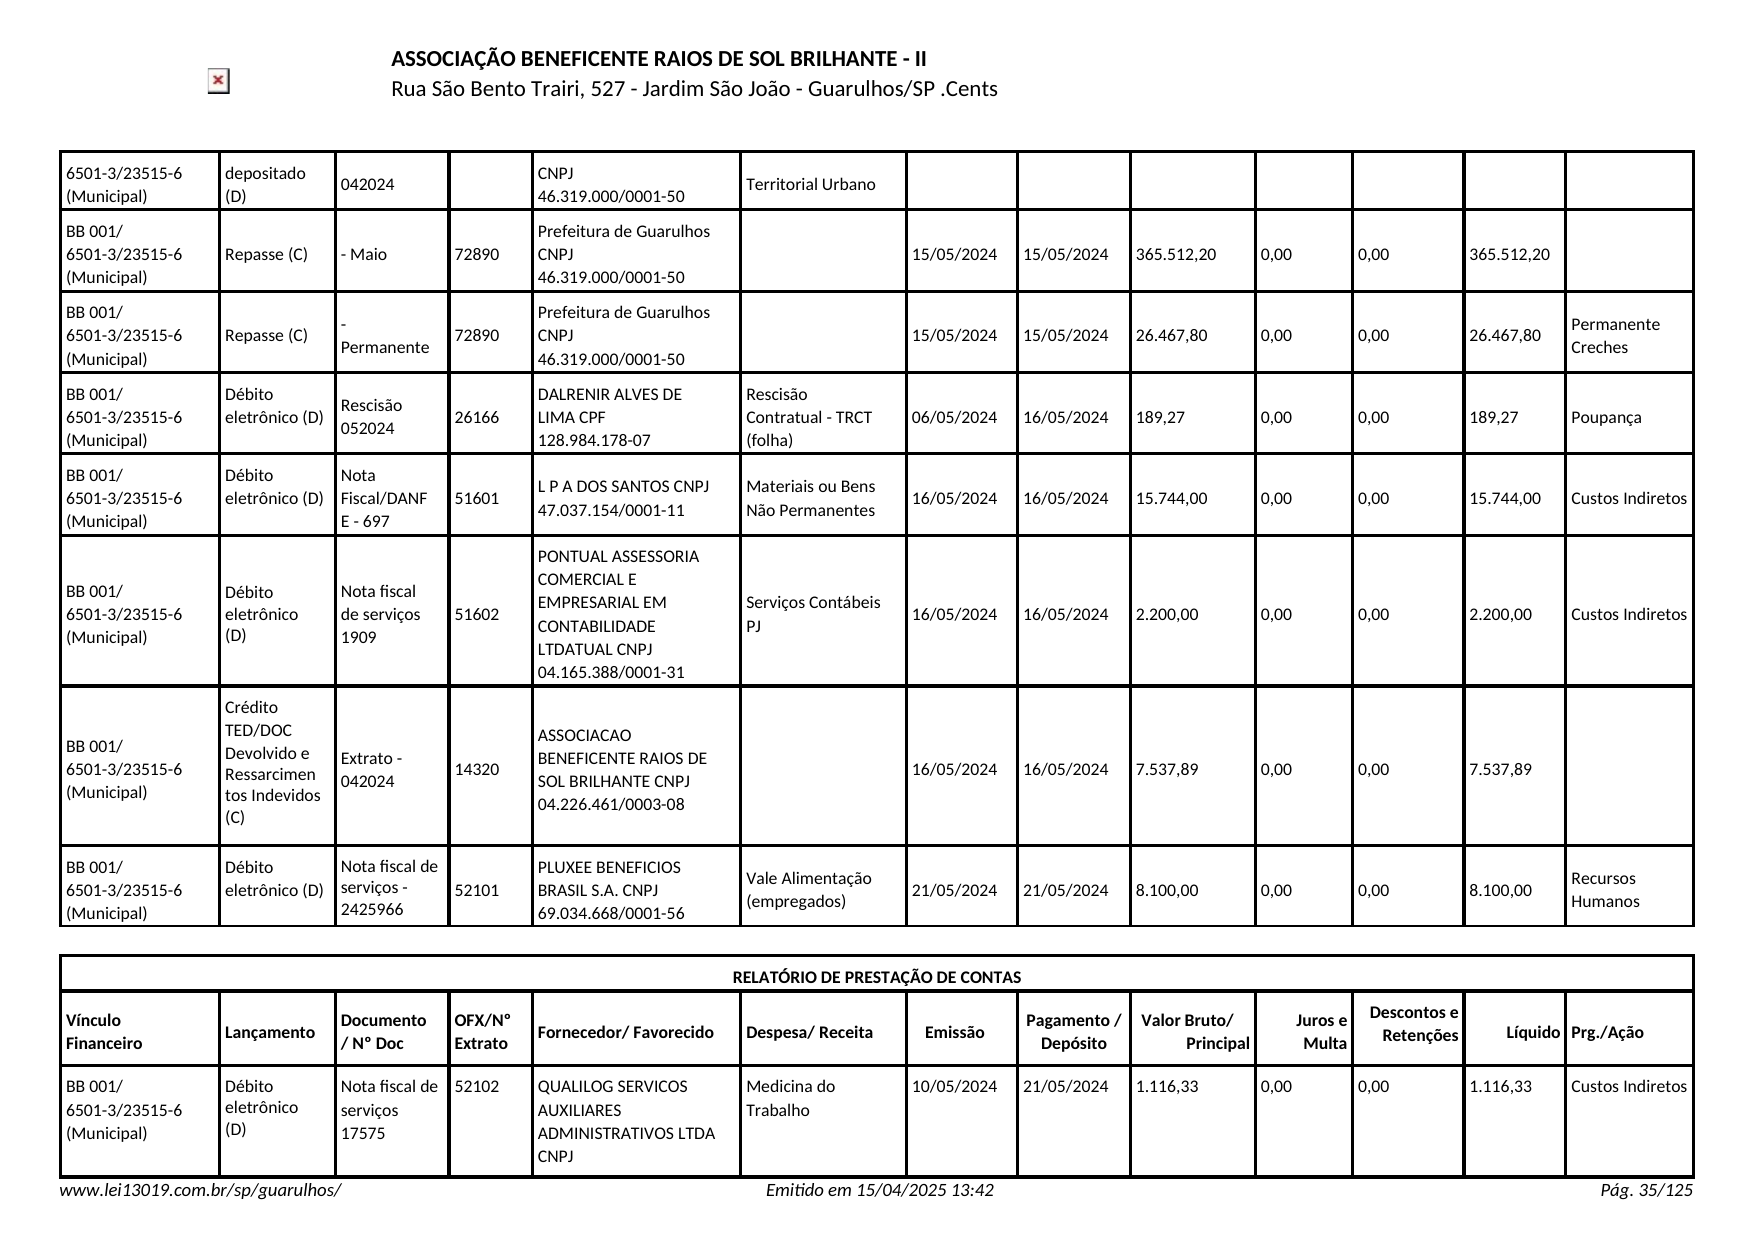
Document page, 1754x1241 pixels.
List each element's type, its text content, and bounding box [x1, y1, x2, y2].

table_cell Materiais ou Bens Não Permanentes [742, 455, 905, 534]
table_cell 26.467,80 [1466, 293, 1564, 371]
table_cell 8.100,00 [1132, 847, 1254, 925]
table_cell Prefeitura de Guarulhos CNPJ 46.319.000/0001-50 [534, 293, 739, 371]
table_cell 21/05/2024 [1019, 847, 1129, 925]
table_cell BB 001/ 6501-3/23515-6 (Municipal) [62, 688, 218, 844]
table_cell Serviços Contábeis PJ [742, 537, 905, 684]
table_cell 189,27 [1132, 374, 1254, 452]
table_cell Custos Indiretos [1567, 1067, 1692, 1175]
table_cell 365.512,20 [1466, 211, 1564, 289]
table_cell 16/05/2024 [908, 688, 1016, 844]
table_cell Poupança [1567, 374, 1692, 452]
table_cell Rescisão Contratual - TRCT (folha) [742, 374, 905, 452]
table_cell [1354, 153, 1462, 208]
table_cell Repasse (C) [221, 293, 334, 371]
table_cell 1.116,33 [1132, 1067, 1254, 1175]
table_cell BB 001/ 6501-3/23515-6 (Municipal) [62, 1067, 218, 1175]
table_cell Valor Bruto/ Principal [1132, 993, 1254, 1064]
table_cell 26.467,80 [1132, 293, 1254, 371]
table_cell Despesa/ Receita [742, 993, 905, 1064]
table_cell 14320 [451, 688, 531, 844]
table_cell 0,00 [1354, 537, 1462, 684]
table_cell Pagamento / Depósito [1019, 993, 1129, 1064]
table_cell 7.537,89 [1132, 688, 1254, 844]
table_cell [742, 293, 905, 371]
table_cell 16/05/2024 [1019, 455, 1129, 534]
table_cell 15.744,00 [1132, 455, 1254, 534]
table_cell 1.116,33 [1466, 1067, 1564, 1175]
table_cell Territorial Urbano [742, 153, 905, 208]
table_cell 15/05/2024 [1019, 293, 1129, 371]
table_cell QUALILOG SERVICOS AUXILIARES ADMINISTRATIVOS LTDA CNPJ [534, 1067, 739, 1175]
table_cell - Permanente [337, 293, 447, 371]
table_cell - 042024 [337, 153, 447, 208]
table_cell 2.200,00 [1132, 537, 1254, 684]
table_cell 0,00 [1257, 1067, 1351, 1175]
table_cell depositado (D) [221, 153, 334, 208]
table_cell Prefeitura de Guarulhos CNPJ 46.319.000/0001-50 [534, 211, 739, 289]
table_cell Nota fiscal de serviços 1909 [337, 537, 447, 684]
table_cell BB 001/ 6501-3/23515-6 (Municipal) [62, 293, 218, 371]
table_cell 72890 [451, 293, 531, 371]
table_cell 15/05/2024 [1019, 211, 1129, 289]
table_cell 0,00 [1354, 293, 1462, 371]
table_cell 52101 [451, 847, 531, 925]
table_cell BB 001/ 6501-3/23515-6 (Municipal) [62, 847, 218, 925]
table_cell [1466, 153, 1564, 208]
table_cell Débito eletrônico (D) [221, 847, 334, 925]
table_cell Nota Fiscal/DANF E - 697 [337, 455, 447, 534]
table_cell Custos Indiretos [1567, 455, 1692, 534]
table_cell 0,00 [1354, 688, 1462, 844]
table_cell Extrato - 042024 [337, 688, 447, 844]
table_cell 189,27 [1466, 374, 1564, 452]
table_cell 26166 [451, 374, 531, 452]
table_cell Lançamento [221, 993, 334, 1064]
table_cell 6501-3/23515-6 (Municipal) [62, 153, 218, 208]
table_cell OFX/Nº Extrato [451, 993, 531, 1064]
table_cell 16/05/2024 [1019, 537, 1129, 684]
table_cell Documento / Nº Doc [337, 993, 447, 1064]
table_cell Débito eletrônico (D) [221, 455, 334, 534]
table_cell Débito eletrônico (D) [221, 1067, 334, 1175]
table_cell 06/05/2024 [908, 374, 1016, 452]
table_cell DALRENIR ALVES DE LIMA CPF 128.984.178-07 [534, 374, 739, 452]
table_cell PLUXEE BENEFICIOS BRASIL S.A. CNPJ 69.034.668/0001-56 [534, 847, 739, 925]
table_cell Rescisão 052024 [337, 374, 447, 452]
table_cell BB 001/ 6501-3/23515-6 (Municipal) [62, 537, 218, 684]
table_cell Medicina do Trabalho [742, 1067, 905, 1175]
table_cell 0,00 [1257, 211, 1351, 289]
table_cell Vínculo Financeiro [62, 993, 218, 1064]
table_cell 15/05/2024 [908, 293, 1016, 371]
table_cell PONTUAL ASSESSORIA COMERCIAL E EMPRESARIAL EM CONTABILIDADE LTDATUAL CNPJ 04.165.388/0001-31 [534, 537, 739, 684]
table_cell [1019, 153, 1129, 208]
table_cell 0,00 [1354, 374, 1462, 452]
table_cell 16/05/2024 [1019, 688, 1129, 844]
table_cell Recursos Humanos [1567, 847, 1692, 925]
table_cell Líquido [1466, 993, 1564, 1064]
table_cell 10/05/2024 [908, 1067, 1016, 1175]
table_cell - Maio [337, 211, 447, 289]
table_cell Nota fiscal de serviços 17575 [337, 1067, 447, 1175]
table_cell Custos Indiretos [1567, 537, 1692, 684]
table_cell Repasse (C) [221, 211, 334, 289]
table_cell 0,00 [1354, 847, 1462, 925]
table_cell 52102 [451, 1067, 531, 1175]
table_cell L P A DOS SANTOS CNPJ 47.037.154/0001-11 [534, 455, 739, 534]
table_cell 2.200,00 [1466, 537, 1564, 684]
table_cell [1567, 153, 1692, 208]
table_cell 0,00 [1257, 847, 1351, 925]
table_cell 51601 [451, 455, 531, 534]
table_cell Nota fiscal de serviços - 2425966 [337, 847, 447, 925]
table_cell 7.537,89 [1466, 688, 1564, 844]
table_cell Emissão [908, 993, 1016, 1064]
table_cell 15/05/2024 [908, 211, 1016, 289]
table_cell 16/05/2024 [908, 537, 1016, 684]
table_cell 0,00 [1257, 293, 1351, 371]
table_cell 21/05/2024 [1019, 1067, 1129, 1175]
table_cell Débito eletrônico (D) [221, 537, 334, 684]
table_cell Permanente Creches [1567, 293, 1692, 371]
table_cell [1257, 153, 1351, 208]
table_cell 0,00 [1354, 211, 1462, 289]
table_cell [908, 153, 1016, 208]
table_cell BB 001/ 6501-3/23515-6 (Municipal) [62, 374, 218, 452]
table_cell Fornecedor/ Favorecido [534, 993, 739, 1064]
table_cell 0,00 [1257, 688, 1351, 844]
table_cell 0,00 [1354, 455, 1462, 534]
table_cell 0,00 [1257, 455, 1351, 534]
table_cell Juros e Multa [1257, 993, 1351, 1064]
table_cell ASSOCIACAO BENEFICENTE RAIOS DE SOL BRILHANTE CNPJ 04.226.461/0003-08 [534, 688, 739, 844]
table_cell [1132, 153, 1254, 208]
table_cell 0,00 [1257, 537, 1351, 684]
table_cell [1567, 688, 1692, 844]
table_cell 16/05/2024 [908, 455, 1016, 534]
table_header RELATÓRIO DE PRESTAÇÃO DE CONTAS [62, 957, 1692, 989]
table_cell [1567, 211, 1692, 289]
table_cell [451, 153, 531, 208]
table_cell 21/05/2024 [908, 847, 1016, 925]
table_cell 0,00 [1257, 374, 1351, 452]
table_cell BB 001/ 6501-3/23515-6 (Municipal) [62, 455, 218, 534]
table_cell Descontos e Retenções [1354, 993, 1462, 1064]
table_cell [742, 211, 905, 289]
table_cell 365.512,20 [1132, 211, 1254, 289]
table_cell CNPJ 46.319.000/0001-50 [534, 153, 739, 208]
table_cell Prg./Ação [1567, 993, 1692, 1064]
table_cell Crédito TED/DOC Devolvido e Ressarcimen tos Indevidos (C) [221, 688, 334, 844]
table_cell 0,00 [1354, 1067, 1462, 1175]
table_cell Vale Alimentação (empregados) [742, 847, 905, 925]
table_cell Débito eletrônico (D) [221, 374, 334, 452]
table_cell 15.744,00 [1466, 455, 1564, 534]
table_cell 51602 [451, 537, 531, 684]
table_cell 8.100,00 [1466, 847, 1564, 925]
table_cell [742, 688, 905, 844]
table_cell 16/05/2024 [1019, 374, 1129, 452]
table_cell BB 001/ 6501-3/23515-6 (Municipal) [62, 211, 218, 289]
table_cell 72890 [451, 211, 531, 289]
